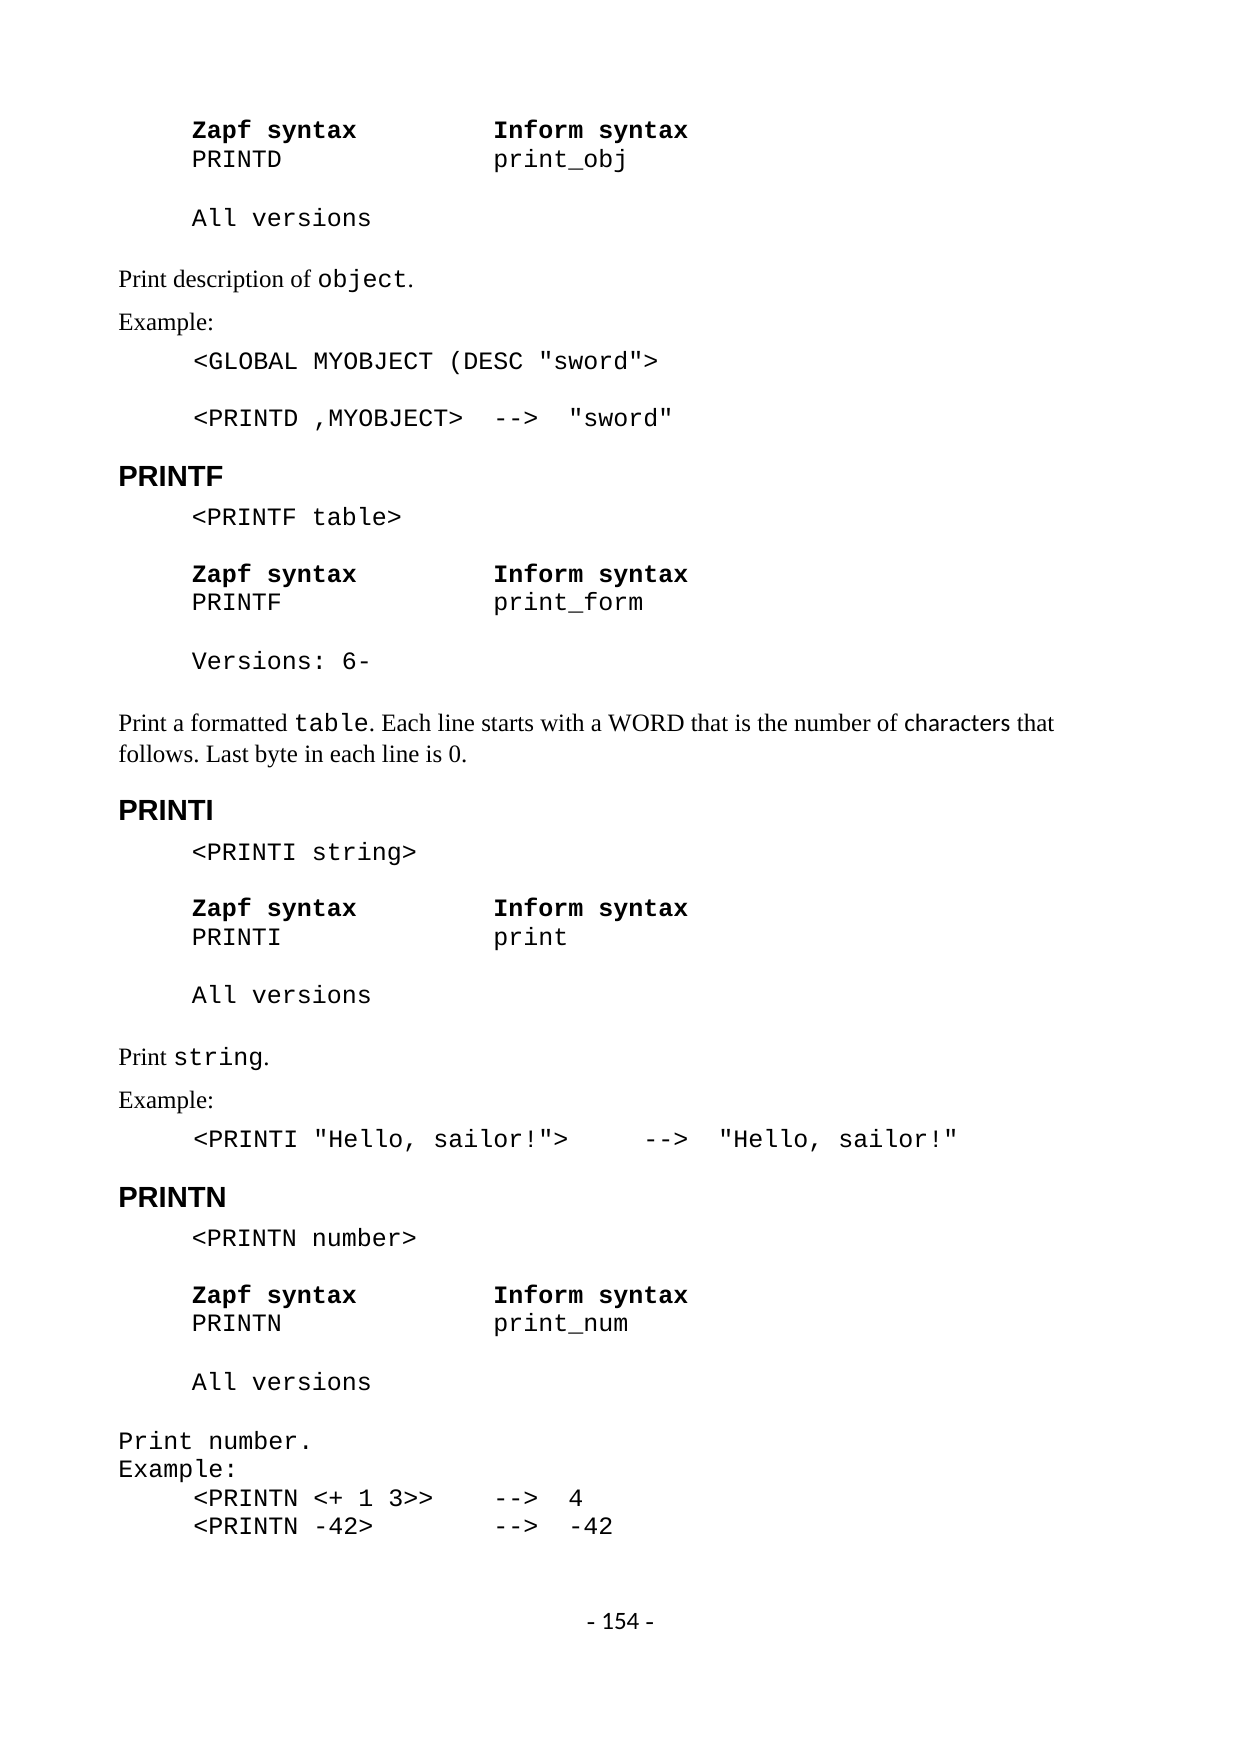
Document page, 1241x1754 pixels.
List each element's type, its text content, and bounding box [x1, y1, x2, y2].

text Print description of object. [118, 264, 1122, 295]
text All versions [192, 205, 1122, 234]
text All versions [192, 1369, 1122, 1398]
text Versions: 6- [192, 649, 1122, 677]
text <PRINTI string> [192, 839, 1122, 867]
text Print string. [118, 1042, 1122, 1073]
text Zapf syntax Inform syntax [192, 1282, 1122, 1311]
text Zapf syntax Inform syntax [192, 561, 1122, 590]
text PRINTF print_form [192, 590, 1122, 618]
text Example: [118, 307, 1122, 336]
text Example: [118, 1457, 1122, 1485]
text <GLOBAL MYOBJECT (DESC "sword"> <PRINTD ,MYOBJECT> --> "sword" [118, 349, 1122, 434]
text All versions [192, 983, 1122, 1011]
text Zapf syntax Inform syntax [192, 118, 1122, 146]
text <PRINTN number> [192, 1226, 1122, 1254]
text <PRINTF table> [192, 505, 1122, 533]
text <PRINTN <+ 1 3>> --> 4 <PRINTN -42> --> -42 [118, 1485, 1122, 1542]
text Print number. [118, 1428, 1122, 1457]
text Print a formatted table. Each line starts with a WORD that is the number of characters that follows. Last byte in each line is 0. [118, 707, 1122, 768]
text Example: [118, 1085, 1122, 1114]
subtitle PRINTI [43, 793, 1122, 827]
text <PRINTI "Hello, sailor!"> --> "Hello, sailor!" [118, 1126, 1122, 1155]
text PRINTI print [192, 924, 1122, 952]
text Zapf syntax Inform syntax [192, 896, 1122, 924]
subtitle PRINTN [43, 1180, 1122, 1213]
text PRINTD print_obj [192, 146, 1122, 175]
subtitle PRINTF [43, 459, 1122, 492]
text PRINTN print_num [192, 1311, 1122, 1339]
